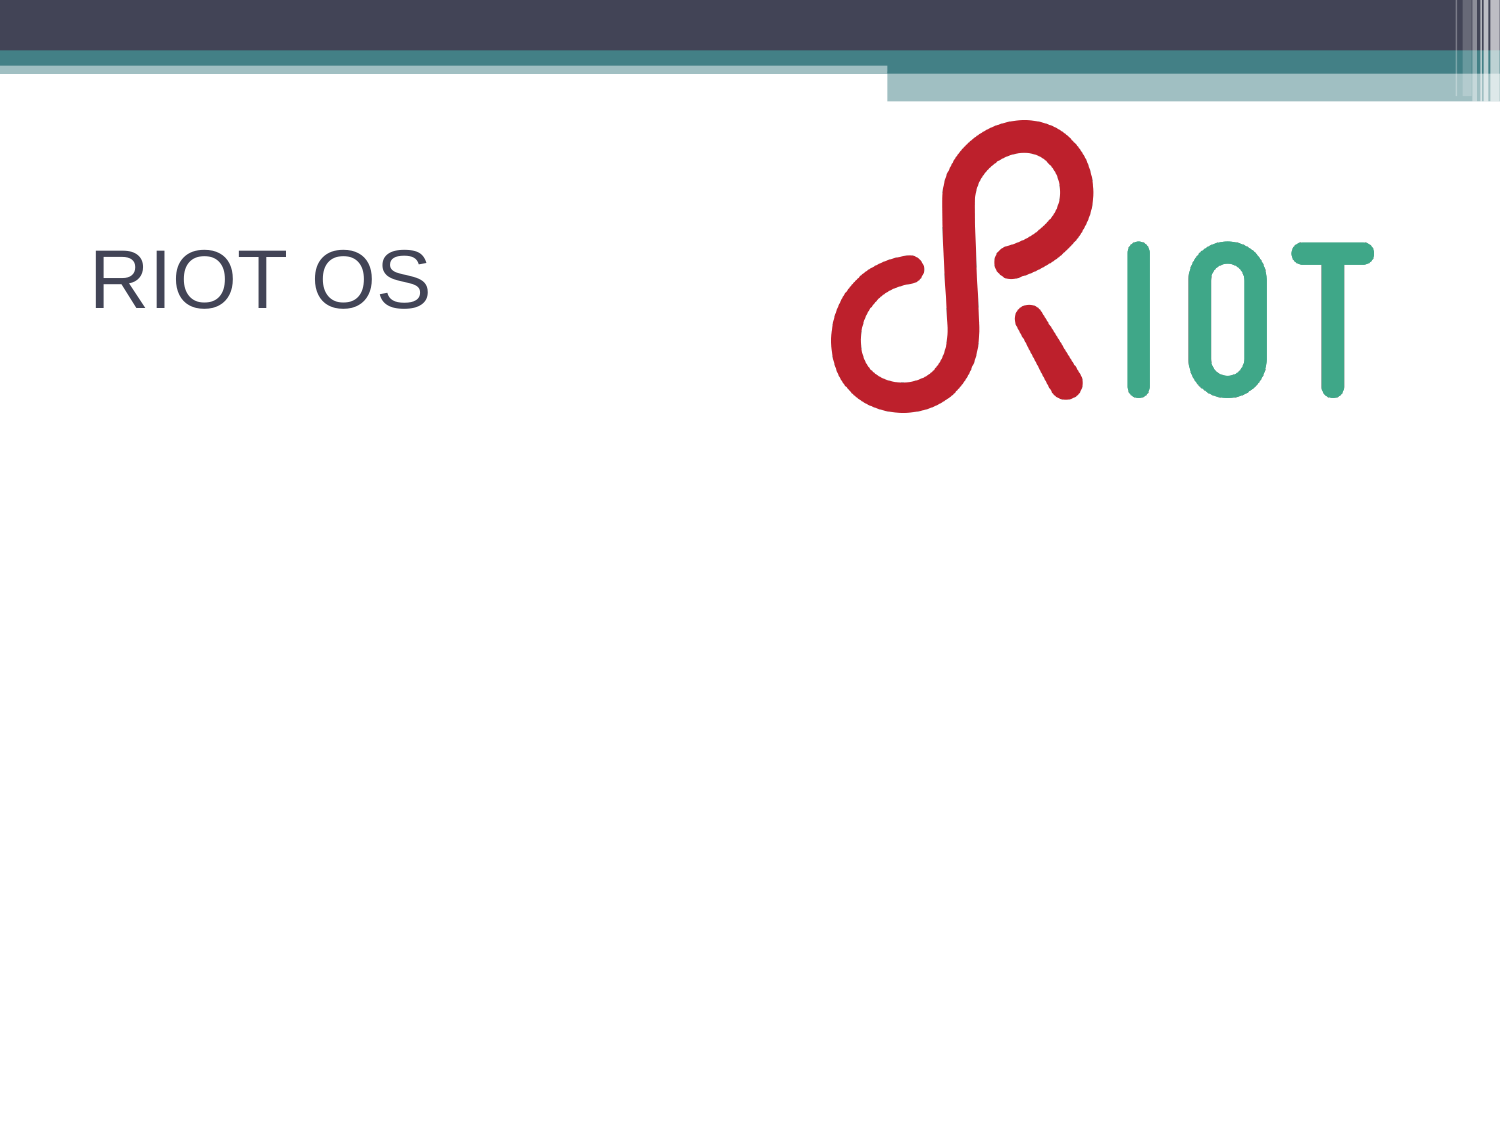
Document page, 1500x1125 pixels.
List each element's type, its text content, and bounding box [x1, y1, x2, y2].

picture [770, 117, 1430, 414]
title RIOT OS [75, 167, 770, 383]
